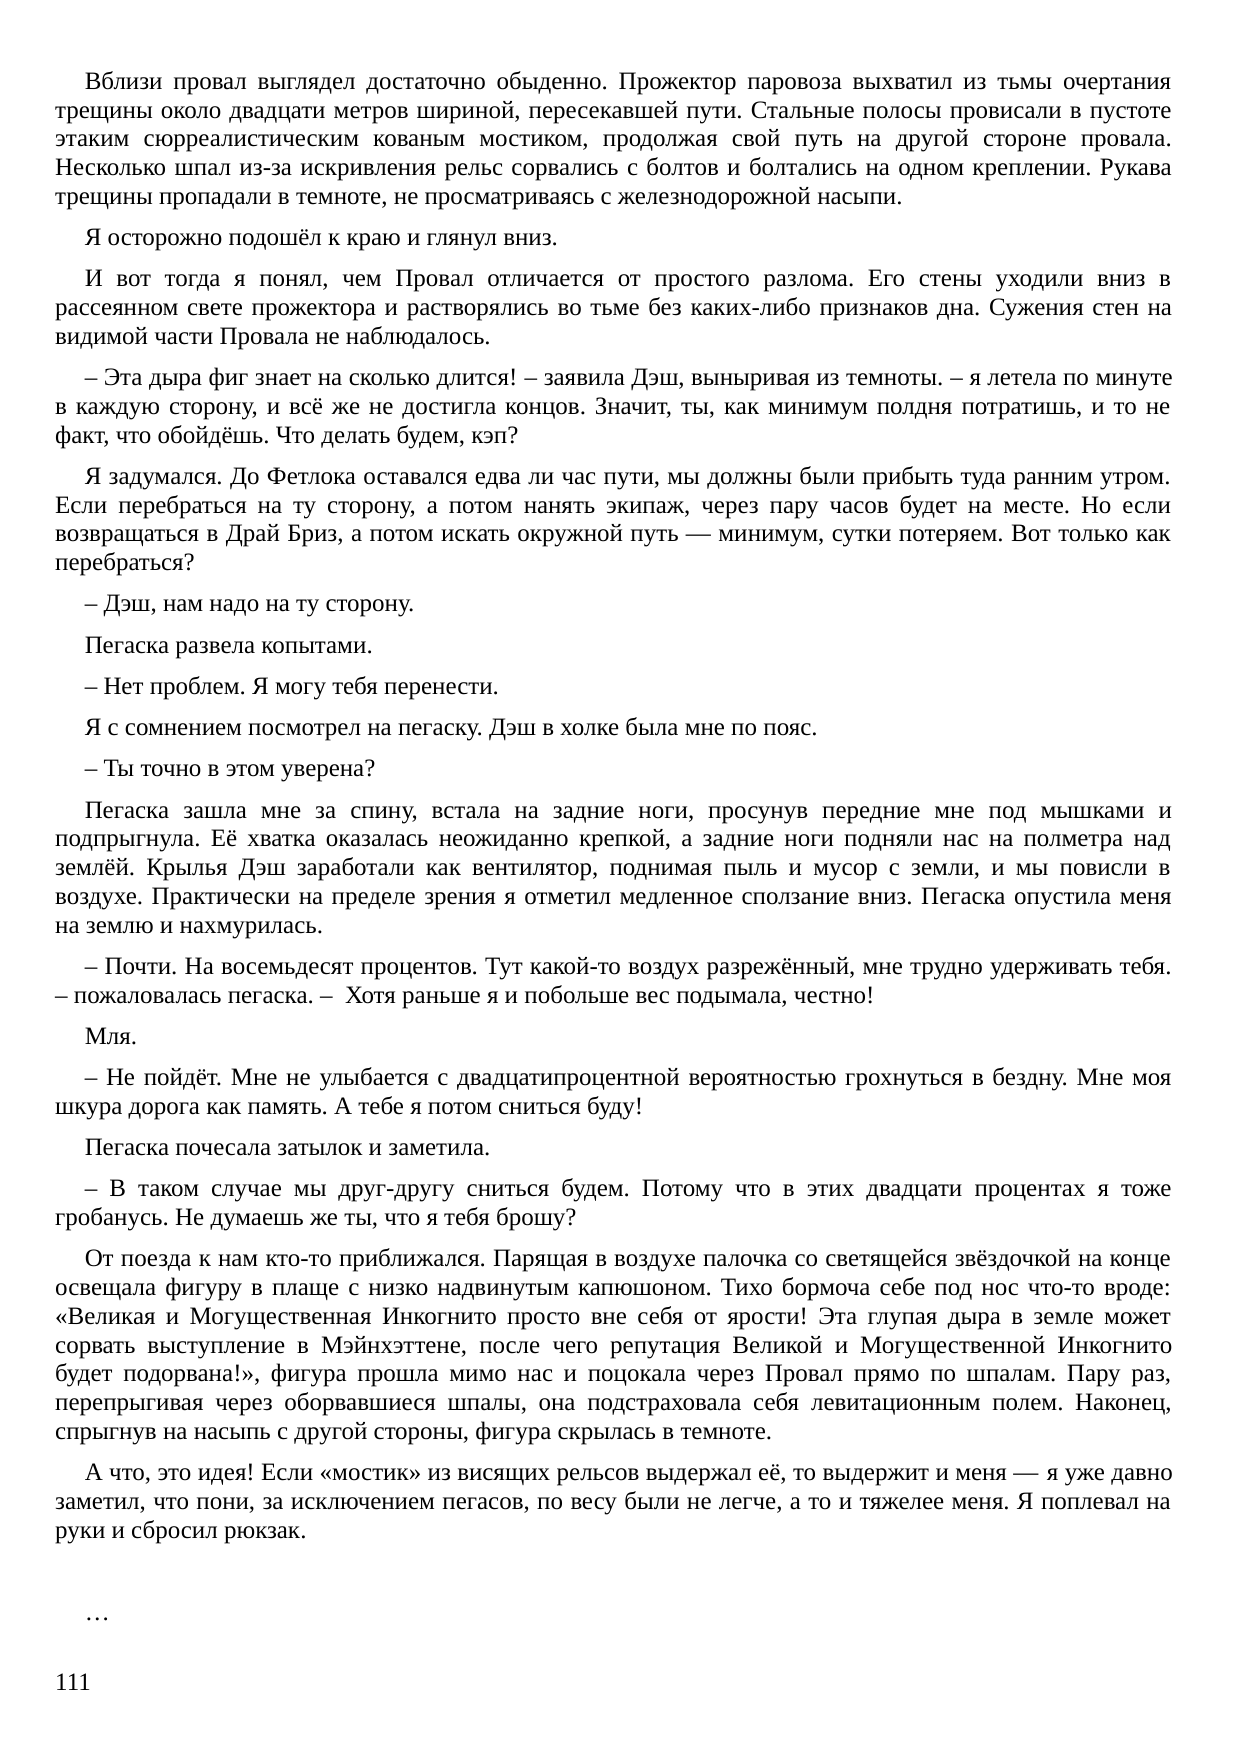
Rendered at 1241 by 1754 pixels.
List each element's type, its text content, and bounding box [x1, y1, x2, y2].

text … [55, 1597, 1173, 1626]
text – В таком случае мы друг-другу сниться будем. Потому что в этих двадцати процентах я тоже гробанусь. Не думаешь же ты, что я тебя брошу? [55, 1173, 1173, 1231]
text Пегаска развела копытами. [55, 630, 1173, 658]
text А что, это идея! Если «мостик» из висящих рельсов выдержал её, то выдержит и меня — я уже давно заметил, что пони, за исключением пегасов, по весу были не легче, а то и тяжелее меня. Я поплевал на руки и сбросил рюкзак. [55, 1457, 1173, 1543]
text – Эта дыра фиг знает на сколько длится! – заявила Дэш, выныривая из темноты. – я летела по минуте в каждую сторону, и всё же не достигла концов. Значит, ты, как минимум полдня потратишь, и то не факт, что обойдёшь. Что делать будем, кэп? [55, 362, 1173, 448]
text – Дэш, нам надо на ту сторону. [55, 588, 1173, 617]
text – Не пойдёт. Мне не улыбается с двадцатипроцентной вероятностью грохнуться в бездну. Мне моя шкура дорога как память. А тебе я потом сниться буду! [55, 1062, 1173, 1120]
text От поезда к нам кто-то приближался. Парящая в воздухе палочка со светящейся звёздочкой на конце освещала фигуру в плаще с низко надвинутым капюшоном. Тихо бормоча себе под нос что-то вроде: «Великая и Могущественная Инкогнито просто вне себя от ярости! Эта глупая дыра в земле может сорвать выступление в Мэйнхэттене, после чего репутация Великой и Могущественной Инкогнито будет подорвана!», фигура прошла мимо нас и поцокала через Провал прямо по шпалам. Пару раз, перепрыгивая через оборвавшиеся шпалы, она подстраховала себя левитационным полем. Наконец, спрыгнув на насыпь с другой стороны, фигура скрылась в темноте. [55, 1243, 1173, 1445]
text Пегаска зашла мне за спину, встала на задние ноги, просунув передние мне под мышками и подпрыгнула. Её хватка оказалась неожиданно крепкой, а задние ноги подняли нас на полметра над землёй. Крылья Дэш заработали как вентилятор, поднимая пыль и мусор с земли, и мы повисли в воздухе. Практически на пределе зрения я отметил медленное сползание вниз. Пегаска опустила меня на землю и нахмурилась. [55, 795, 1173, 938]
text Мля. [55, 1021, 1173, 1050]
text И вот тогда я понял, чем Провал отличается от простого разлома. Его стены уходили вниз в рассеянном свете прожектора и растворялись во тьме без каких-либо признаков дна. Сужения стен на видимой части Провала не наблюдалось. [55, 263, 1173, 350]
text Вблизи провал выглядел достаточно обыденно. Прожектор паровоза выхватил из тьмы очертания трещины около двадцати метров шириной, пересекавшей пути. Стальные полосы провисали в пустоте этаким сюрреалистическим кованым мостиком, продолжая свой путь на другой стороне провала. Несколько шпал из-за искривления рельс сорвались с болтов и болтались на одном креплении. Рукава трещины пропадали в темноте, не просматриваясь с железнодорожной насыпи. [55, 66, 1173, 210]
text Я с сомнением посмотрел на пегаску. Дэш в холке была мне по пояс. [55, 712, 1173, 741]
text – Нет проблем. Я могу тебя перенести. [55, 671, 1173, 700]
text – Ты точно в этом уверена? [55, 753, 1173, 782]
text Пегаска почесала затылок и заметила. [55, 1132, 1173, 1161]
text Я осторожно подошёл к краю и глянул вниз. [55, 222, 1173, 251]
text Я задумался. До Фетлока оставался едва ли час пути, мы должны были прибыть туда ранним утром. Если перебраться на ту сторону, а потом нанять экипаж, через пару часов будет на месте. Но если возвращаться в Драй Бриз, а потом искать окружной путь — минимум, сутки потеряем. Вот только как перебраться? [55, 461, 1173, 576]
text – Почти. На восемьдесят процентов. Тут какой-то воздух разрежённый, мне трудно удерживать тебя. – пожаловалась пегаска. – Хотя раньше я и побольше вес подымала, честно! [55, 951, 1173, 1008]
